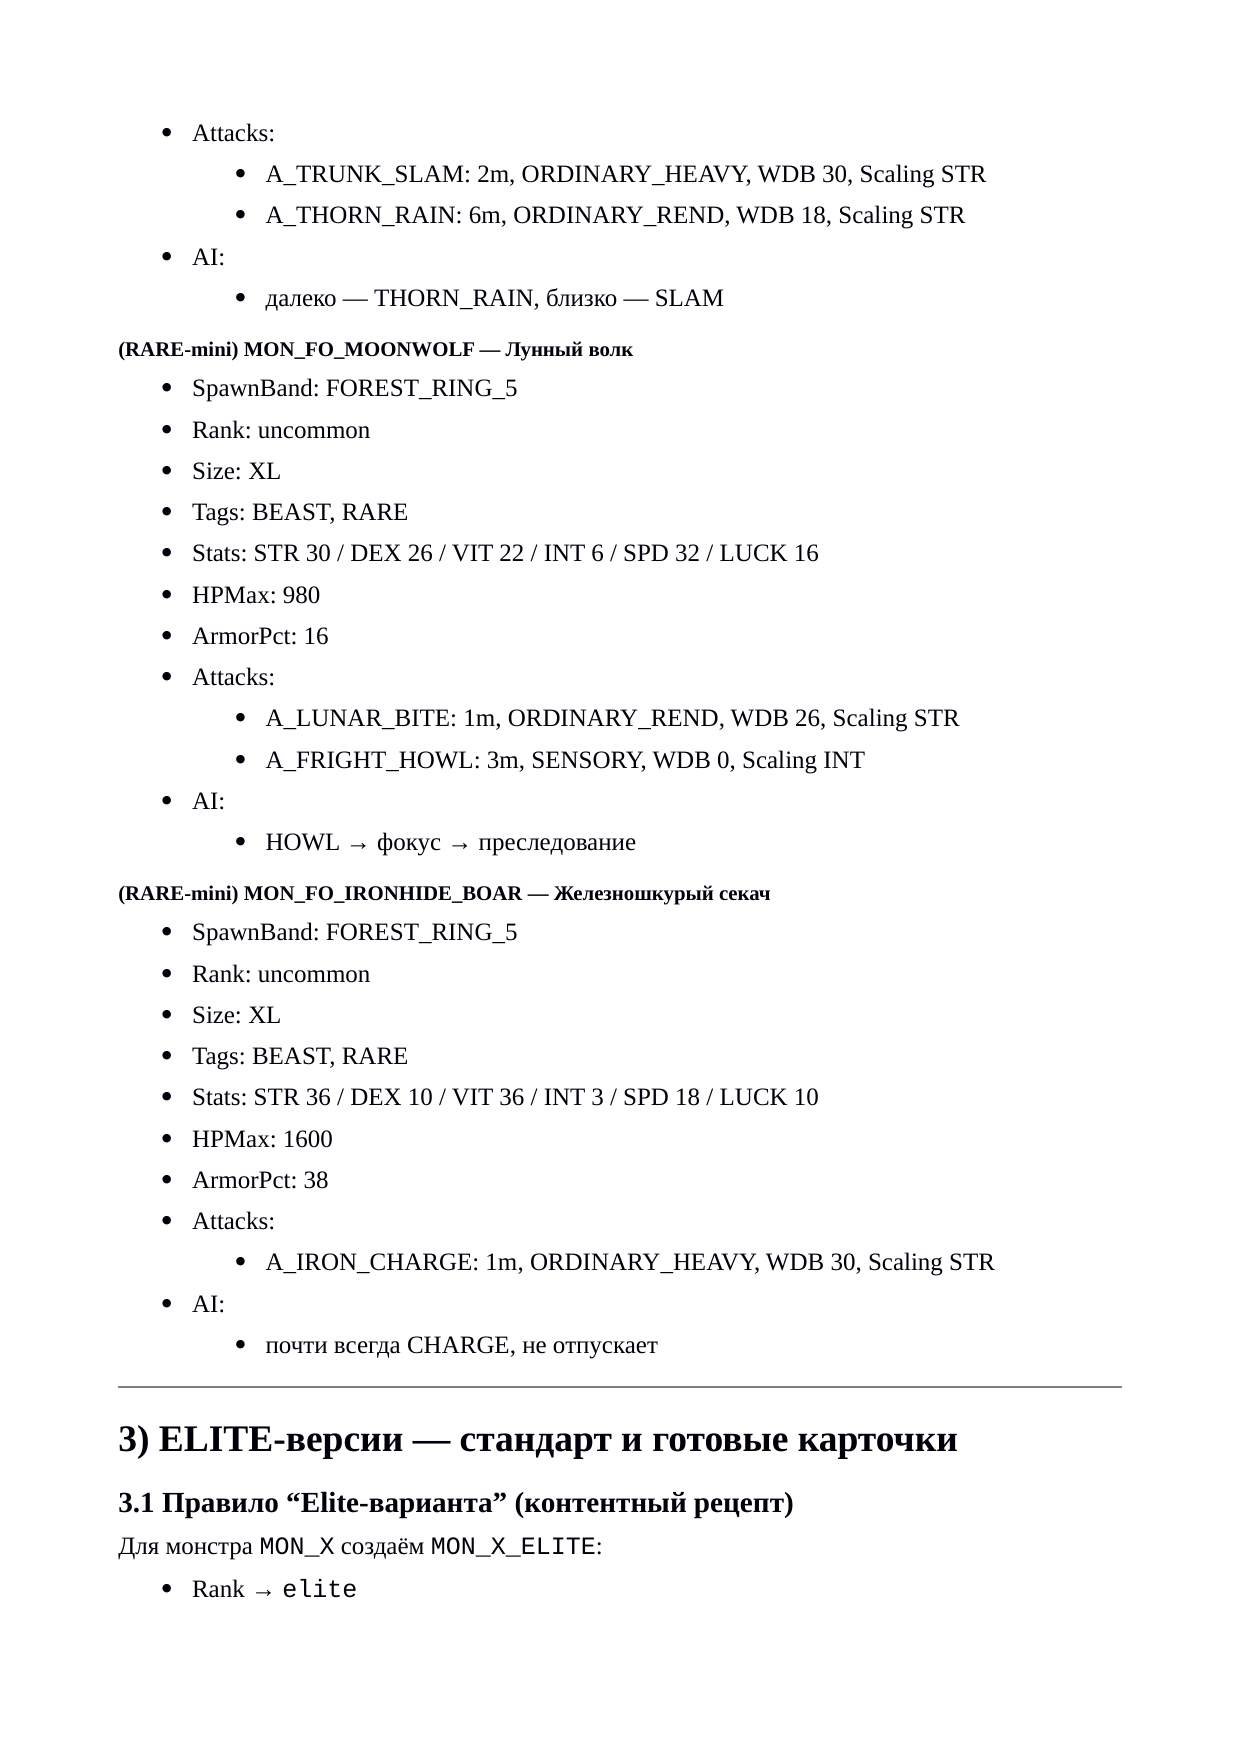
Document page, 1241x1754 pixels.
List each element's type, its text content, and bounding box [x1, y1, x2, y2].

subtitle 3.1 Правило “Elite-варианта” (контентный рецепт) [118, 1485, 1122, 1518]
list Rank: uncommon [162, 415, 1122, 443]
list SpawnBand: FOREST_RING_5 [162, 373, 1122, 402]
list Attacks: [162, 1206, 1122, 1235]
list ArmorPct: 38 [162, 1165, 1122, 1194]
list A_TRUNK_SLAM: 2m, ORDINARY_HEAVY, WDB 30, Scaling STR [236, 159, 1122, 188]
subtitle 3) ELITE-версии — стандарт и готовые карточки [118, 1417, 1122, 1460]
list HPMax: 980 [162, 580, 1122, 608]
list ArmorPct: 16 [162, 621, 1122, 650]
subtitle (RARE-mini) MON_FO_MOONWOLF — Лунный волк [118, 337, 1122, 361]
list Tags: BEAST, RARE [162, 497, 1122, 526]
list HPMax: 1600 [162, 1124, 1122, 1152]
list Attacks: [162, 662, 1122, 691]
list A_FRIGHT_HOWL: 3m, SENSORY, WDB 0, Scaling INT [236, 745, 1122, 773]
list AI: [162, 1289, 1122, 1317]
list далеко — THORN_RAIN, близко — SLAM [236, 283, 1122, 312]
list Rank: uncommon [162, 959, 1122, 987]
list HOWL → фокус → преследование [236, 827, 1122, 856]
list Size: XL [162, 456, 1122, 485]
list A_IRON_CHARGE: 1m, ORDINARY_HEAVY, WDB 30, Scaling STR [236, 1247, 1122, 1276]
list Size: XL [162, 1000, 1122, 1029]
text Для монстра MON_X создаём MON_X_ELITE: [118, 1531, 1122, 1562]
list A_LUNAR_BITE: 1m, ORDINARY_REND, WDB 26, Scaling STR [236, 703, 1122, 732]
subtitle (RARE-mini) MON_FO_IRONHIDE_BOAR — Железношкурый секач [118, 881, 1122, 905]
list AI: [162, 786, 1122, 815]
list AI: [162, 242, 1122, 271]
list Stats: STR 30 / DEX 26 / VIT 22 / INT 6 / SPD 32 / LUCK 16 [162, 538, 1122, 567]
list Attacks: [162, 118, 1122, 147]
list Stats: STR 36 / DEX 10 / VIT 36 / INT 3 / SPD 18 / LUCK 10 [162, 1082, 1122, 1111]
list Rank → elite [162, 1574, 1122, 1605]
list почти всегда CHARGE, не отпускает [236, 1330, 1122, 1359]
list Tags: BEAST, RARE [162, 1041, 1122, 1070]
list SpawnBand: FOREST_RING_5 [162, 917, 1122, 946]
list A_THORN_RAIN: 6m, ORDINARY_REND, WDB 18, Scaling STR [236, 201, 1122, 229]
